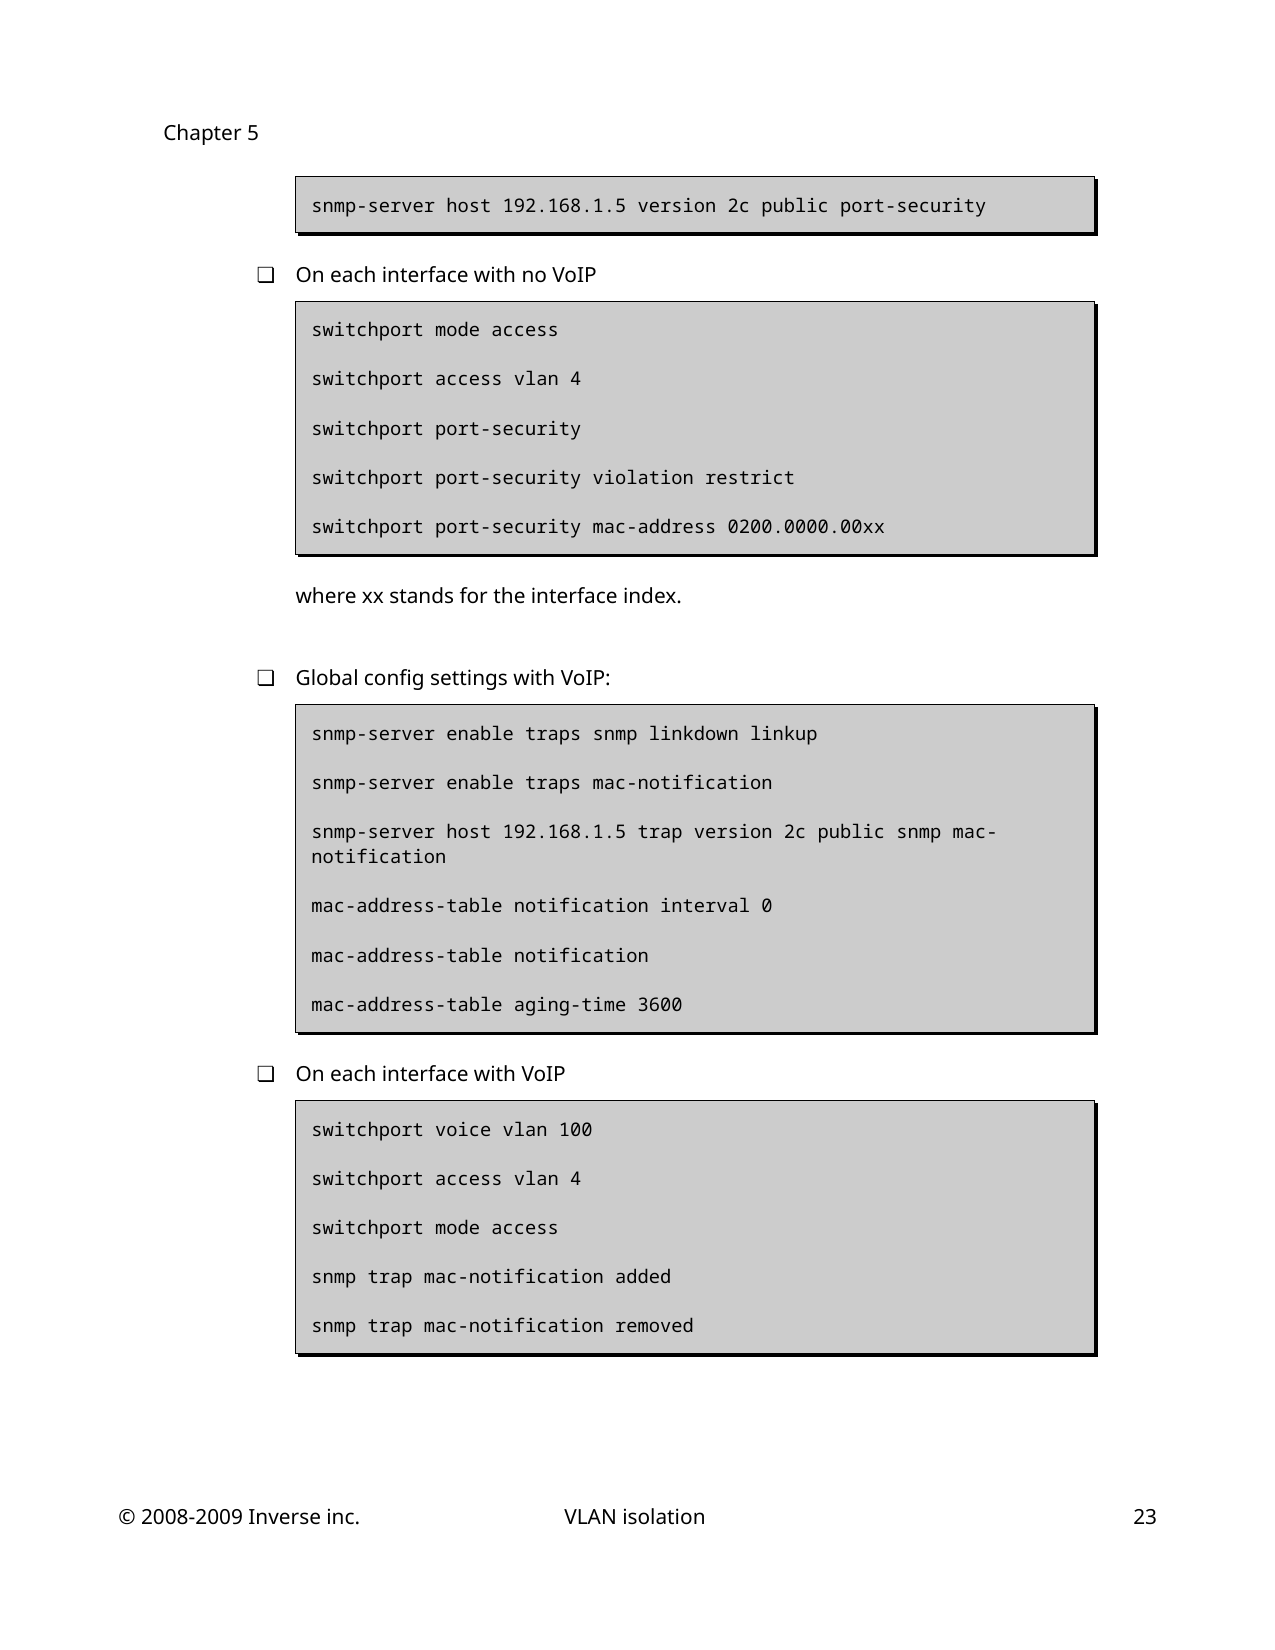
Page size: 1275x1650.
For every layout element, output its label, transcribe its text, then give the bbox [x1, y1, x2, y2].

text switchport voice vlan 100 [296, 1101, 1094, 1141]
text switchport port-security violation restrict [296, 448, 1094, 489]
text snmp-server enable traps mac-notification [296, 753, 1094, 794]
text snmp trap mac-notification added [296, 1247, 1094, 1289]
text switchport access vlan 4 [296, 350, 1094, 391]
text switchport mode access [296, 302, 1094, 342]
list ❏ On each interface with VoIP [256, 1059, 1157, 1087]
text switchport access vlan 4 [296, 1149, 1094, 1191]
text switchport mode access [296, 1198, 1094, 1240]
list ❏ On each interface with no VoIP [256, 260, 1157, 288]
text snmp-server host 192.168.1.5 trap version 2c public snmp mac-notification [296, 802, 1094, 869]
text mac-address-table notification interval 0 [296, 877, 1094, 918]
text where xx stands for the interface index. [295, 581, 1157, 609]
text snmp-server host 192.168.1.5 version 2c public port-security [296, 177, 1094, 232]
text snmp-server enable traps snmp linkdown linkup [296, 705, 1094, 745]
text mac-address-table aging-time 3600 [296, 975, 1094, 1032]
text mac-address-table notification [296, 926, 1094, 967]
text switchport port-security [296, 399, 1094, 440]
list ❏ Global config settings with VoIP: [256, 663, 1157, 691]
text switchport port-security mac-address 0200.0000.00xx [296, 497, 1094, 554]
text snmp trap mac-notification removed [296, 1297, 1094, 1353]
